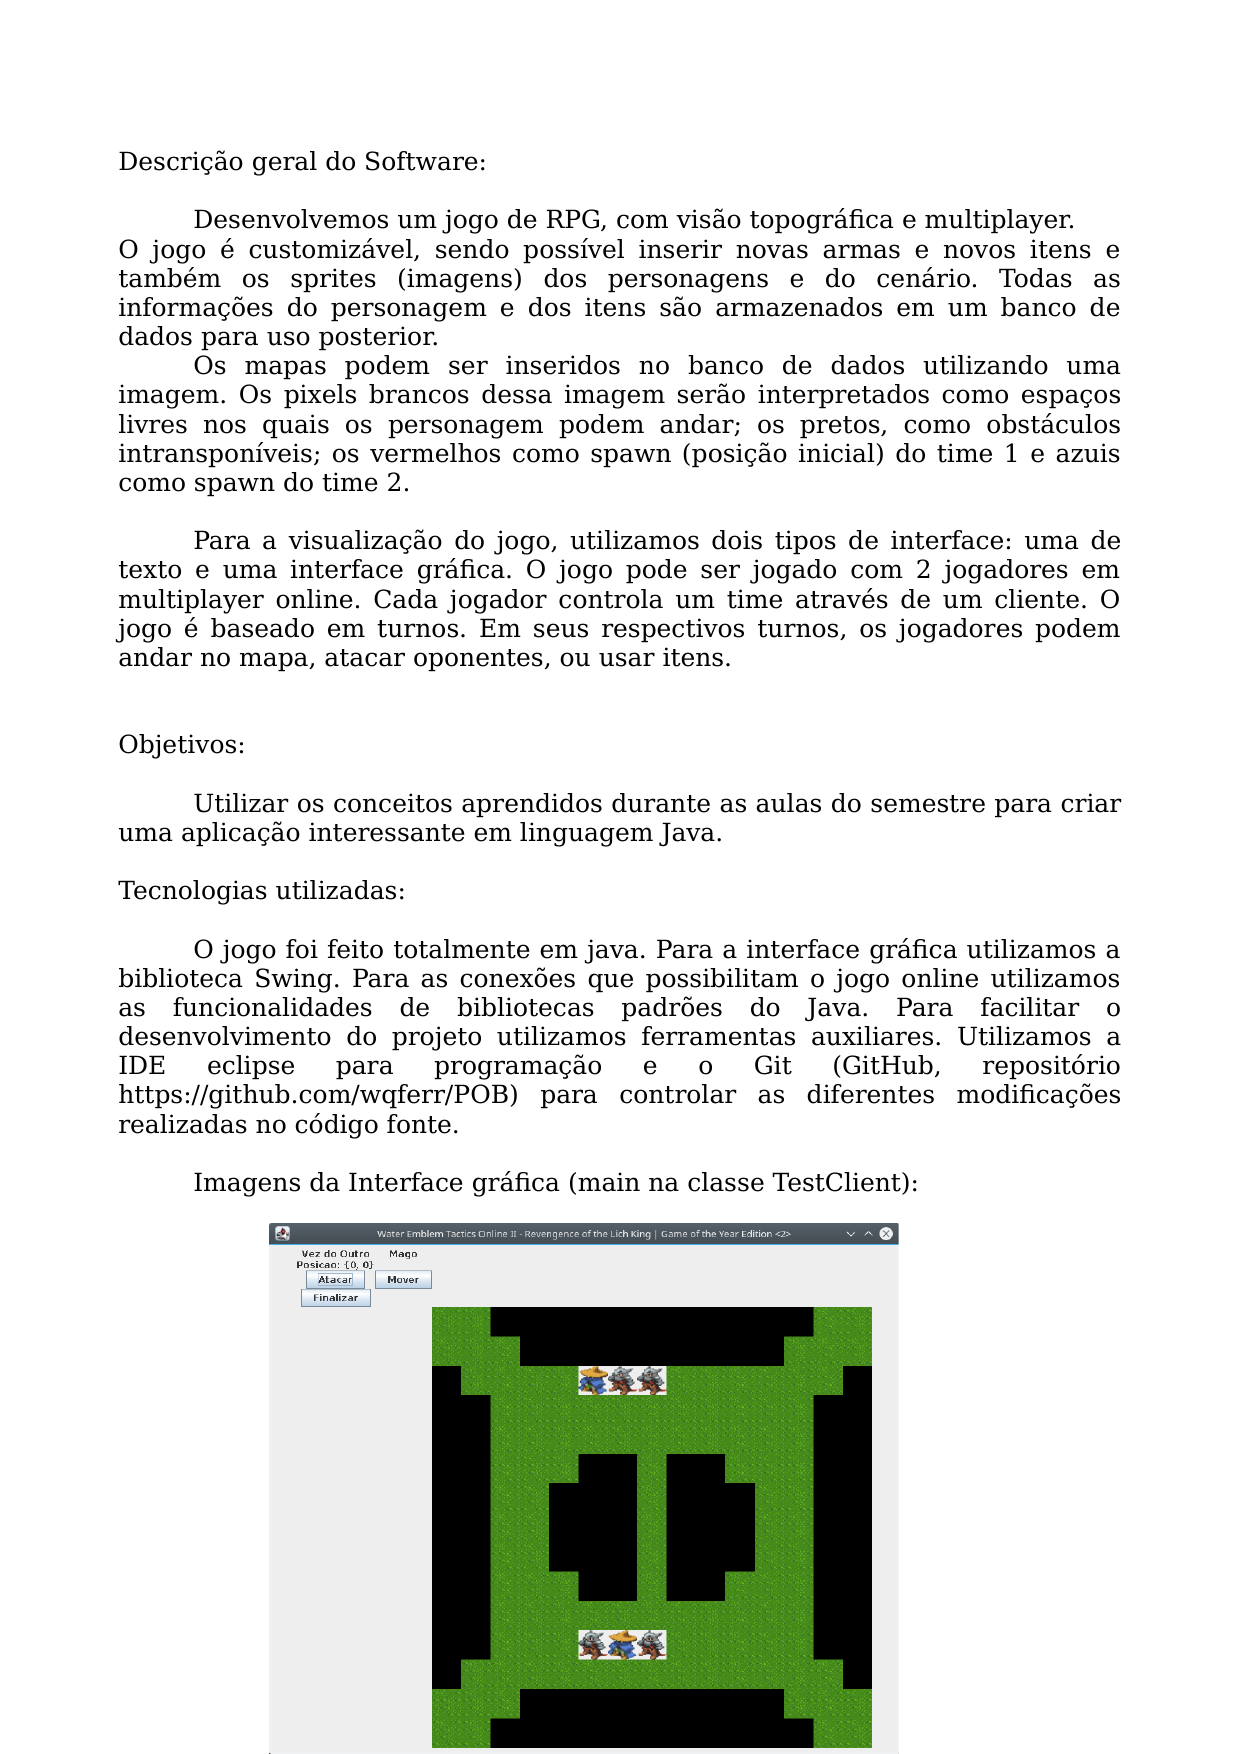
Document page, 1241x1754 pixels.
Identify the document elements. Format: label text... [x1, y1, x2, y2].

picture [269, 1223, 899, 1754]
text O jogo é customizável, sendo possível inserir novas armas e novos itens e também os sprites (imagens) dos personagens e do cenário. Todas as informações do personagem e dos itens são armazenados em um banco de dados para uso posterior. [118, 235, 1122, 351]
text Desenvolvemos um jogo de RPG, com visão topográfica e multiplayer. [118, 206, 1122, 235]
text Os mapas podem ser inseridos no banco de dados utilizando uma imagem. Os pixels brancos dessa imagem serão interpretados como espaços livres nos quais os personagem podem andar; os pretos, como obstáculos intransponíveis; os vermelhos como spawn (posição inicial) do time 1 e azuis como spawn do time 2. [118, 351, 1122, 497]
text Imagens da Interface gráfica (main na classe TestClient): [118, 1168, 1122, 1197]
text Utilizar os conceitos aprendidos durante as aulas do semestre para criar uma aplicação interessante em linguagem Java. [118, 789, 1122, 847]
text Tecnologias utilizadas: [118, 876, 1122, 906]
text Para a visualização do jogo, utilizamos dois tipos de interface: uma de texto e uma interface gráfica. O jogo pode ser jogado com 2 jogadores em multiplayer online. Cada jogador controla um time através de um cliente. O jogo é baseado em turnos. Em seus respectivos turnos, os jogadores podem andar no mapa, atacar oponentes, ou usar itens. [118, 526, 1122, 672]
text Objetivos: [118, 731, 1122, 760]
text Descrição geral do Software: [118, 147, 1122, 176]
text O jogo foi feito totalmente em java. Para a interface gráfica utilizamos a biblioteca Swing. Para as conexões que possibilitam o jogo online utilizamos as funcionalidades de bibliotecas padrões do Java. Para facilitar o desenvolvimento do projeto utilizamos ferramentas auxiliares. Utilizamos a IDE eclipse para programação e o Git (GitHub, repositório https://github.com/wqferr/POB) para controlar as diferentes modificações realizadas no código fonte. [118, 935, 1122, 1139]
